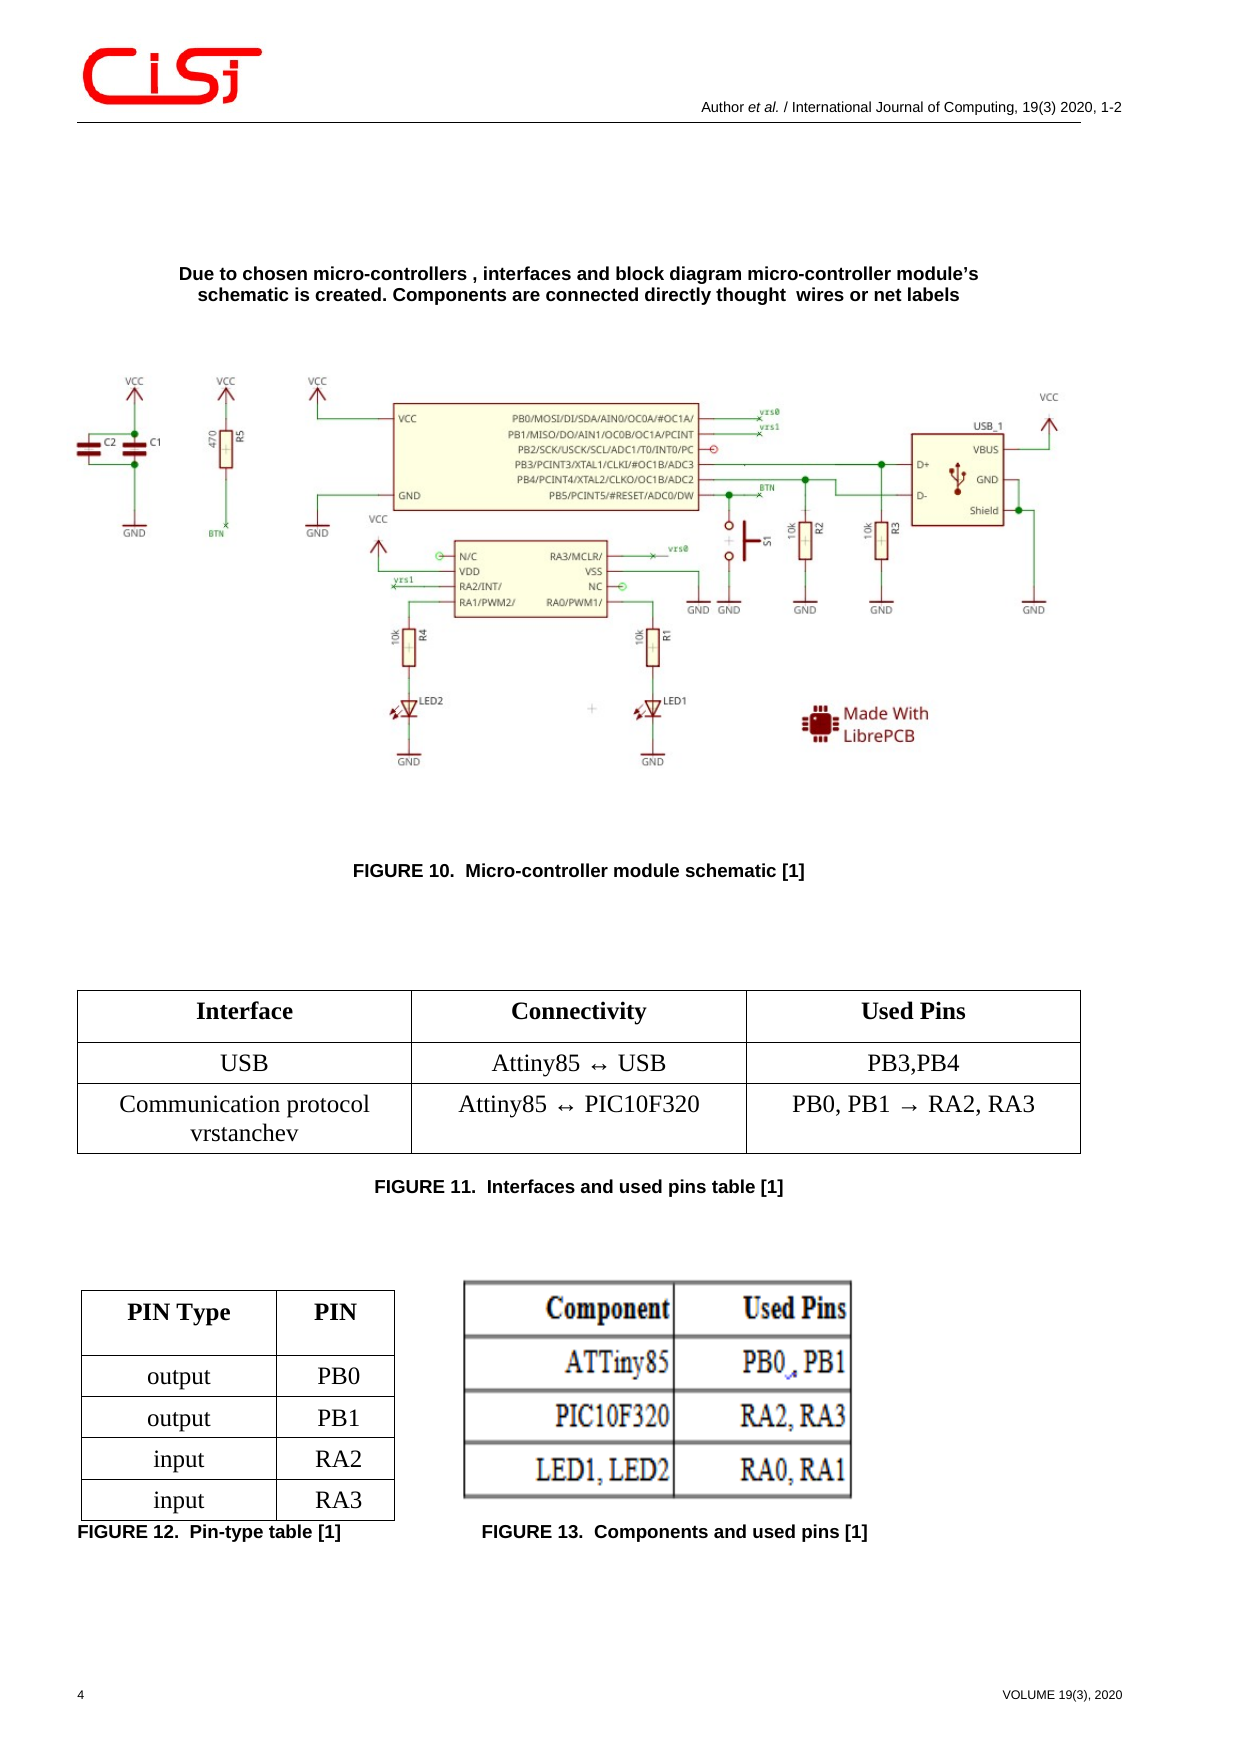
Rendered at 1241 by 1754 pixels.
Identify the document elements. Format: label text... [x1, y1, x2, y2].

table_cell Communication protocol vrstanchev [78, 1084, 411, 1153]
table_cell PB0 [277, 1356, 394, 1396]
table_cell RA2 [277, 1438, 394, 1478]
table_cell Attiny85 ↔ PIC10F320 [412, 1084, 746, 1153]
table_cell output [82, 1397, 276, 1437]
table_header Interface [78, 991, 411, 1042]
table_header Used Pins [747, 991, 1080, 1042]
text Due to chosen micro-controllers , interfaces and block diagram micro-controller module’s [77, 263, 1081, 284]
table_cell output [82, 1356, 276, 1396]
picture [77, 37, 267, 113]
table_cell USB [78, 1043, 411, 1083]
table_cell input [82, 1438, 276, 1478]
table_header PIN [277, 1291, 394, 1355]
text FIGURE 11. Interfaces and used pins table [1] [77, 1175, 1081, 1197]
picture [450, 1273, 859, 1506]
table_cell input [82, 1480, 276, 1520]
table_header PIN Type [82, 1291, 276, 1355]
table_cell PB3,PB4 [747, 1043, 1080, 1083]
text FIGURE 10. Micro-controller module schematic [1] [77, 860, 1081, 882]
table_cell RA3 [277, 1480, 394, 1520]
text schematic is created. Components are connected directly thought wires or net labels [77, 284, 1081, 306]
table_cell PB0, PB1 → RA2, RA3 [747, 1084, 1080, 1153]
text FIGURE 12. Pin-type table [1] FIGURE 13. Components and used pins [1] [77, 1521, 1081, 1542]
picture [66, 325, 1071, 774]
table_header Connectivity [412, 991, 746, 1042]
table_cell Attiny85 ↔ USB [412, 1043, 746, 1083]
table_cell PB1 [277, 1397, 394, 1437]
